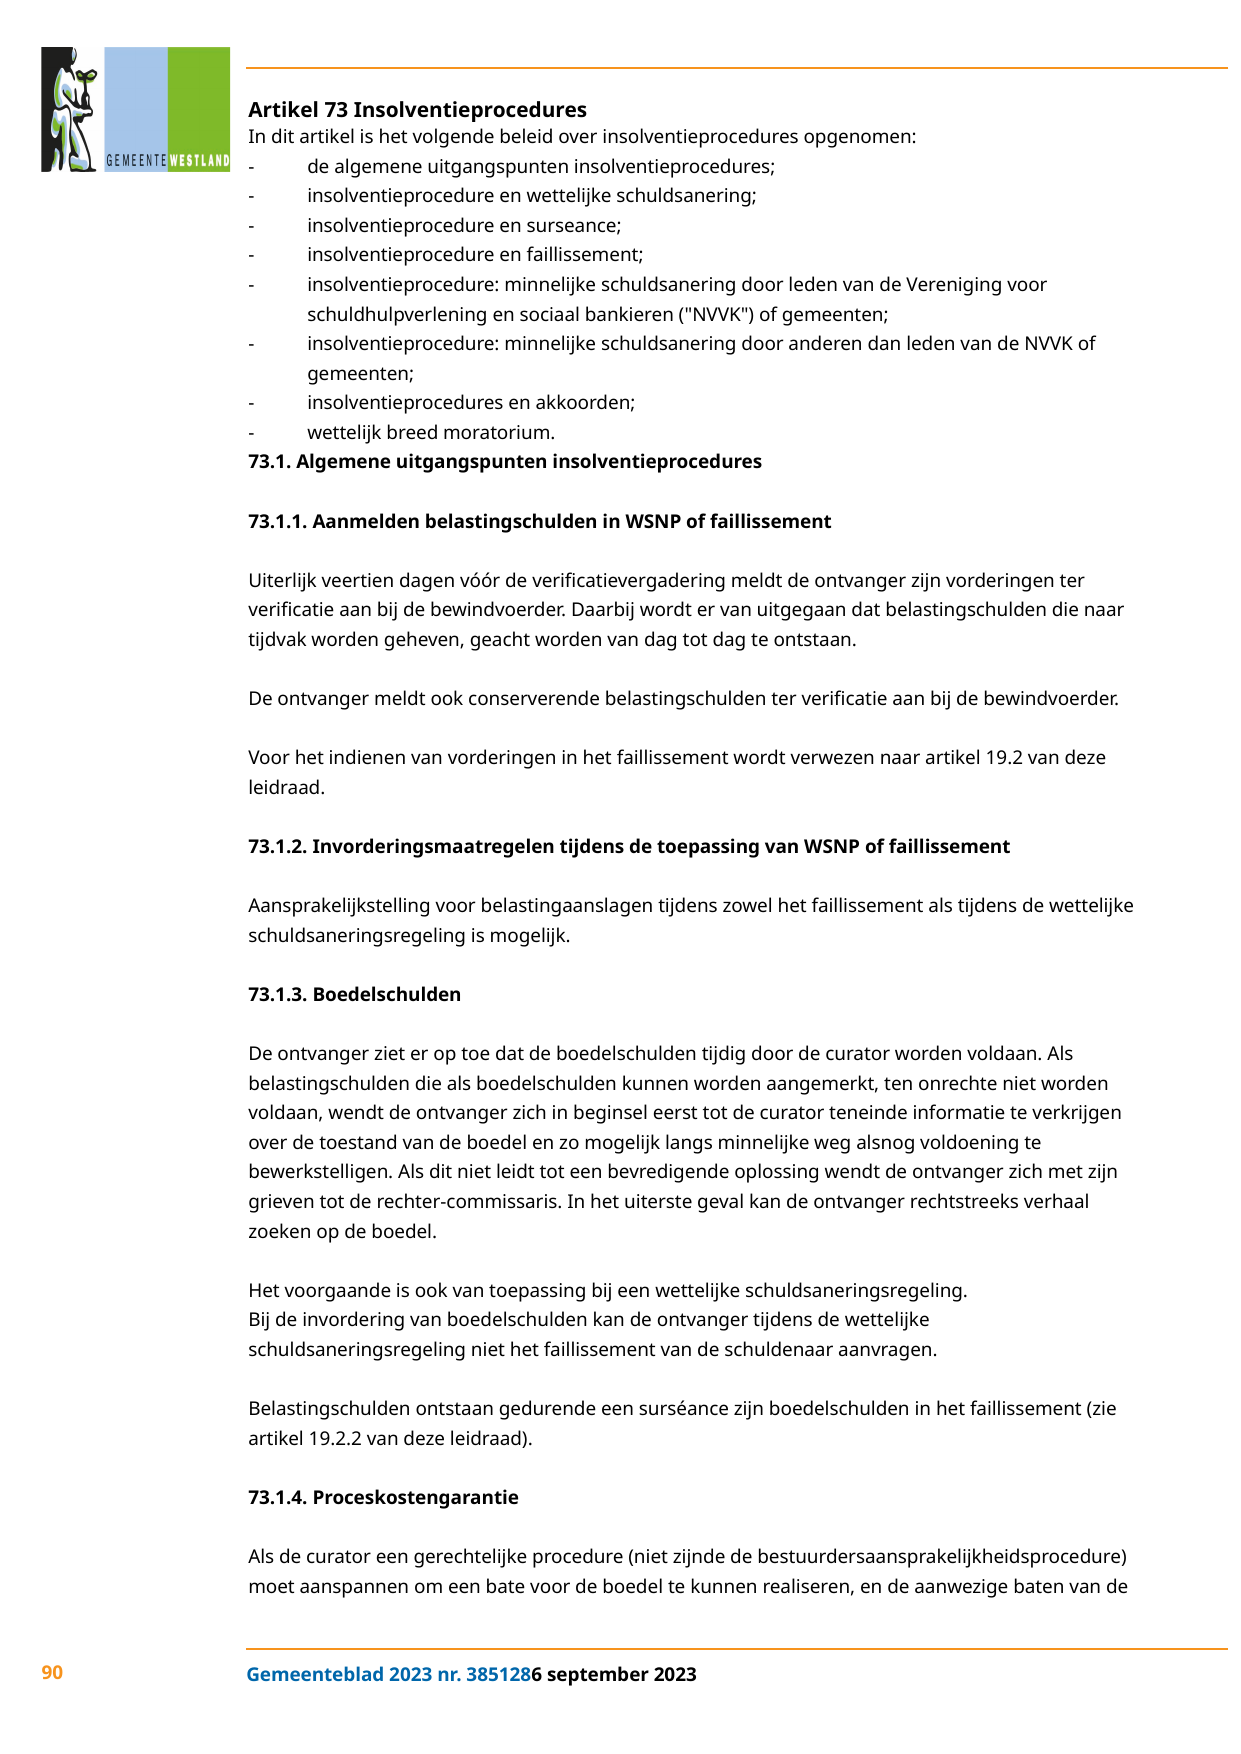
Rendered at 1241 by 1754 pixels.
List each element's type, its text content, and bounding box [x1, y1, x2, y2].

text 73.1.1. Aanmelden belastingschulden in WSNP of faillissement [248, 508, 1152, 533]
text Uiterlijk veertien dagen vóór de verificatievergadering meldt de ontvanger zijn vorderingen ter verificatie aan bij de bewindvoerder. Daarbij wordt er van uitgegaan dat belastingschulden die naar tijdvak worden geheven, geacht worden van dag tot dag te ontstaan. [248, 567, 1152, 652]
list insolventieprocedure en wettelijke schuldsanering; [248, 182, 1152, 208]
text De ontvanger ziet er op toe dat de boedelschulden tijdig door de curator worden voldaan. Als belastingschulden die als boedelschulden kunnen worden aangemerkt, ten onrechte niet worden voldaan, wendt de ontvanger zich in beginsel eerst tot de curator teneinde informatie te verkrijgen over de toestand van de boedel en zo mogelijk langs minnelijke weg alsnog voldoening te bewerkstelligen. Als dit niet leidt tot een bevredigende oplossing wendt de ontvanger zich met zijn grieven tot de rechter-commissaris. In het uiterste geval kan de ontvanger rechtstreeks verhaal zoeken op de boedel. [248, 1040, 1152, 1243]
text Als de curator een gerechtelijke procedure (niet zijnde de bestuurdersaansprakelijkheidsprocedure) moet aanspannen om een bate voor de boedel te kunnen realiseren, en de aanwezige baten van de [248, 1543, 1152, 1598]
list insolventieprocedure: minnelijke schuldsanering door leden van de Vereniging voor schuldhulpverlening en sociaal bankieren ("NVVK") of gemeenten; [248, 271, 1152, 326]
text 73.1. Algemene uitgangspunten insolventieprocedures [248, 449, 1152, 474]
picture [41, 47, 231, 172]
text De ontvanger meldt ook conserverende belastingschulden ter verificatie aan bij de bewindvoerder. [248, 685, 1152, 711]
text In dit artikel is het volgende beleid over insolventieprocedures opgenomen: [248, 123, 1152, 149]
text Aansprakelijkstelling voor belastingaanslagen tijdens zowel het faillissement als tijdens de wettelijke schuldsaneringsregeling is mogelijk. [248, 892, 1152, 948]
text Artikel 73 Insolventieprocedures [248, 95, 1152, 123]
text 73.1.2. Invorderingsmaatregelen tijdens de toepassing van WSNP of faillissement [248, 833, 1152, 859]
list wettelijk breed moratorium. [248, 419, 1152, 445]
list insolventieprocedures en akkoorden; [248, 389, 1152, 415]
text Het voorgaande is ook van toepassing bij een wettelijke schuldsaneringsregeling. [248, 1277, 1152, 1303]
list insolventieprocedure en faillissement; [248, 242, 1152, 267]
text 73.1.4. Proceskostengarantie [248, 1484, 1152, 1510]
list de algemene uitgangspunten insolventieprocedures; [248, 153, 1152, 178]
text Voor het indienen van vorderingen in het faillissement wordt verwezen naar artikel 19.2 van deze leidraad. [248, 744, 1152, 800]
list insolventieprocedure: minnelijke schuldsanering door anderen dan leden van de NVVK of gemeenten; [248, 330, 1152, 386]
text Bij de invordering van boedelschulden kan de ontvanger tijdens de wettelijke schuldsaneringsregeling niet het faillissement van de schuldenaar aanvragen. [248, 1307, 1152, 1362]
text Belastingschulden ontstaan gedurende een surséance zijn boedelschulden in het faillissement (zie artikel 19.2.2 van deze leidraad). [248, 1395, 1152, 1451]
list insolventieprocedure en surseance; [248, 212, 1152, 238]
text 73.1.3. Boedelschulden [248, 981, 1152, 1007]
